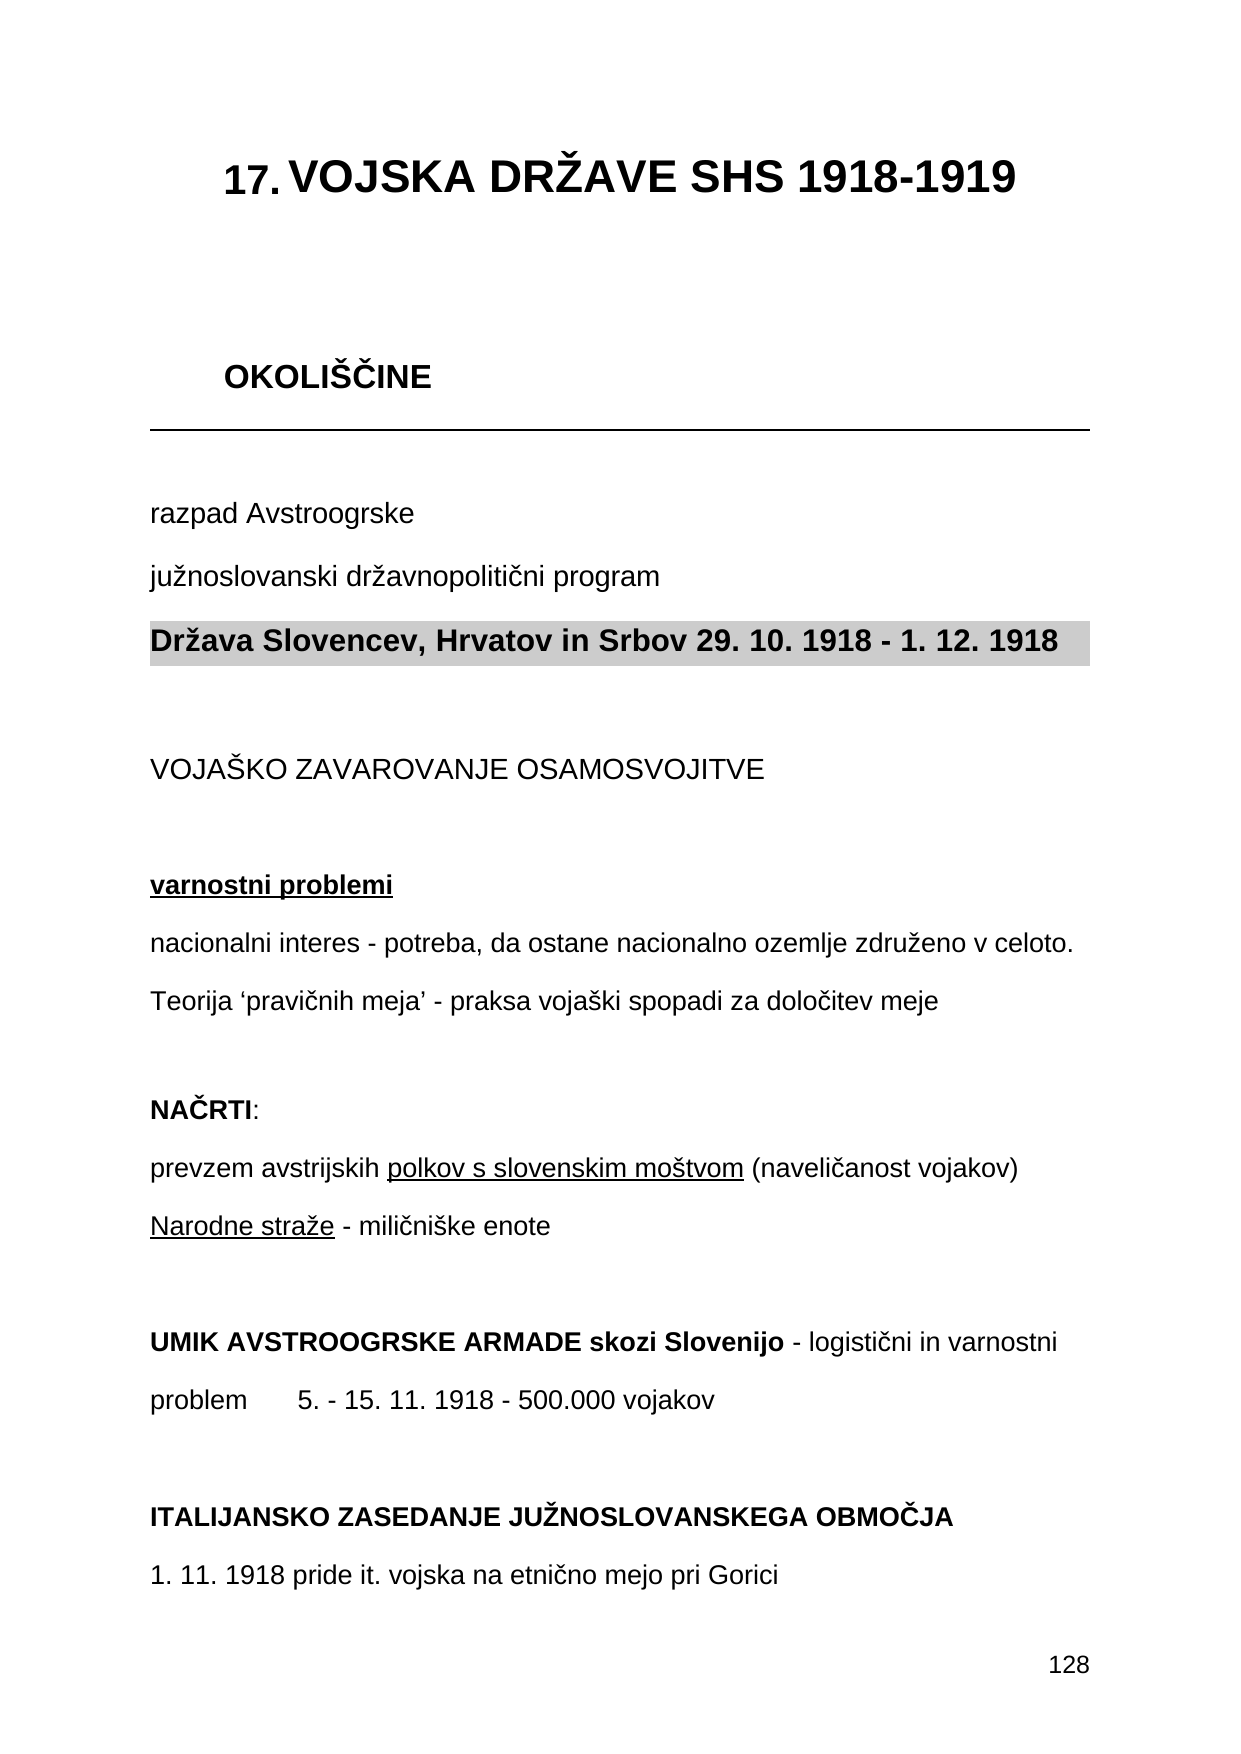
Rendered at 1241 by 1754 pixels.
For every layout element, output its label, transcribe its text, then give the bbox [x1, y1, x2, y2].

text ITALIJANSKO ZASEDANJE JUŽNOSLOVANSKEGA OBMOČJA [150, 1501, 1090, 1539]
text južnoslovanski državnopolitični program [150, 559, 1090, 601]
text prevzem avstrijskih polkov s slovenskim moštvom (naveličanost vojakov) [150, 1152, 1090, 1191]
text NAČRTI: [150, 1094, 1090, 1132]
text VOJAŠKO ZAVAROVANJE OSAMOSVOJITVE [150, 752, 1090, 794]
text UMIK AVSTROOGRSKE ARMADE skozi Slovenijo - logistični in varnostni problem 5. - 15. 11. 1918 - 500.000 vojakov [150, 1326, 1090, 1423]
text Narodne straže - miličniške enote [150, 1210, 1090, 1249]
text 17. VOJSKA DRŽAVE SHS 1918-1919 [150, 150, 1090, 216]
text razpad Avstroogrske [150, 496, 1090, 538]
text Teorija ‘pravičnih meja’ - praksa vojaški spopadi za določitev meje [150, 985, 1090, 1024]
text 1. 11. 1918 pride it. vojska na etnično mejo pri Gorici [150, 1559, 1090, 1597]
text OKOLIŠČINE [150, 357, 1090, 405]
text varnostni problemi [150, 869, 1090, 908]
text Država Slovencev, Hrvatov in Srbov 29. 10. 1918 - 1. 12. 1918 [150, 621, 1090, 666]
text nacionalni interes - potreba, da ostane nacionalno ozemlje združeno v celoto. [150, 927, 1090, 966]
